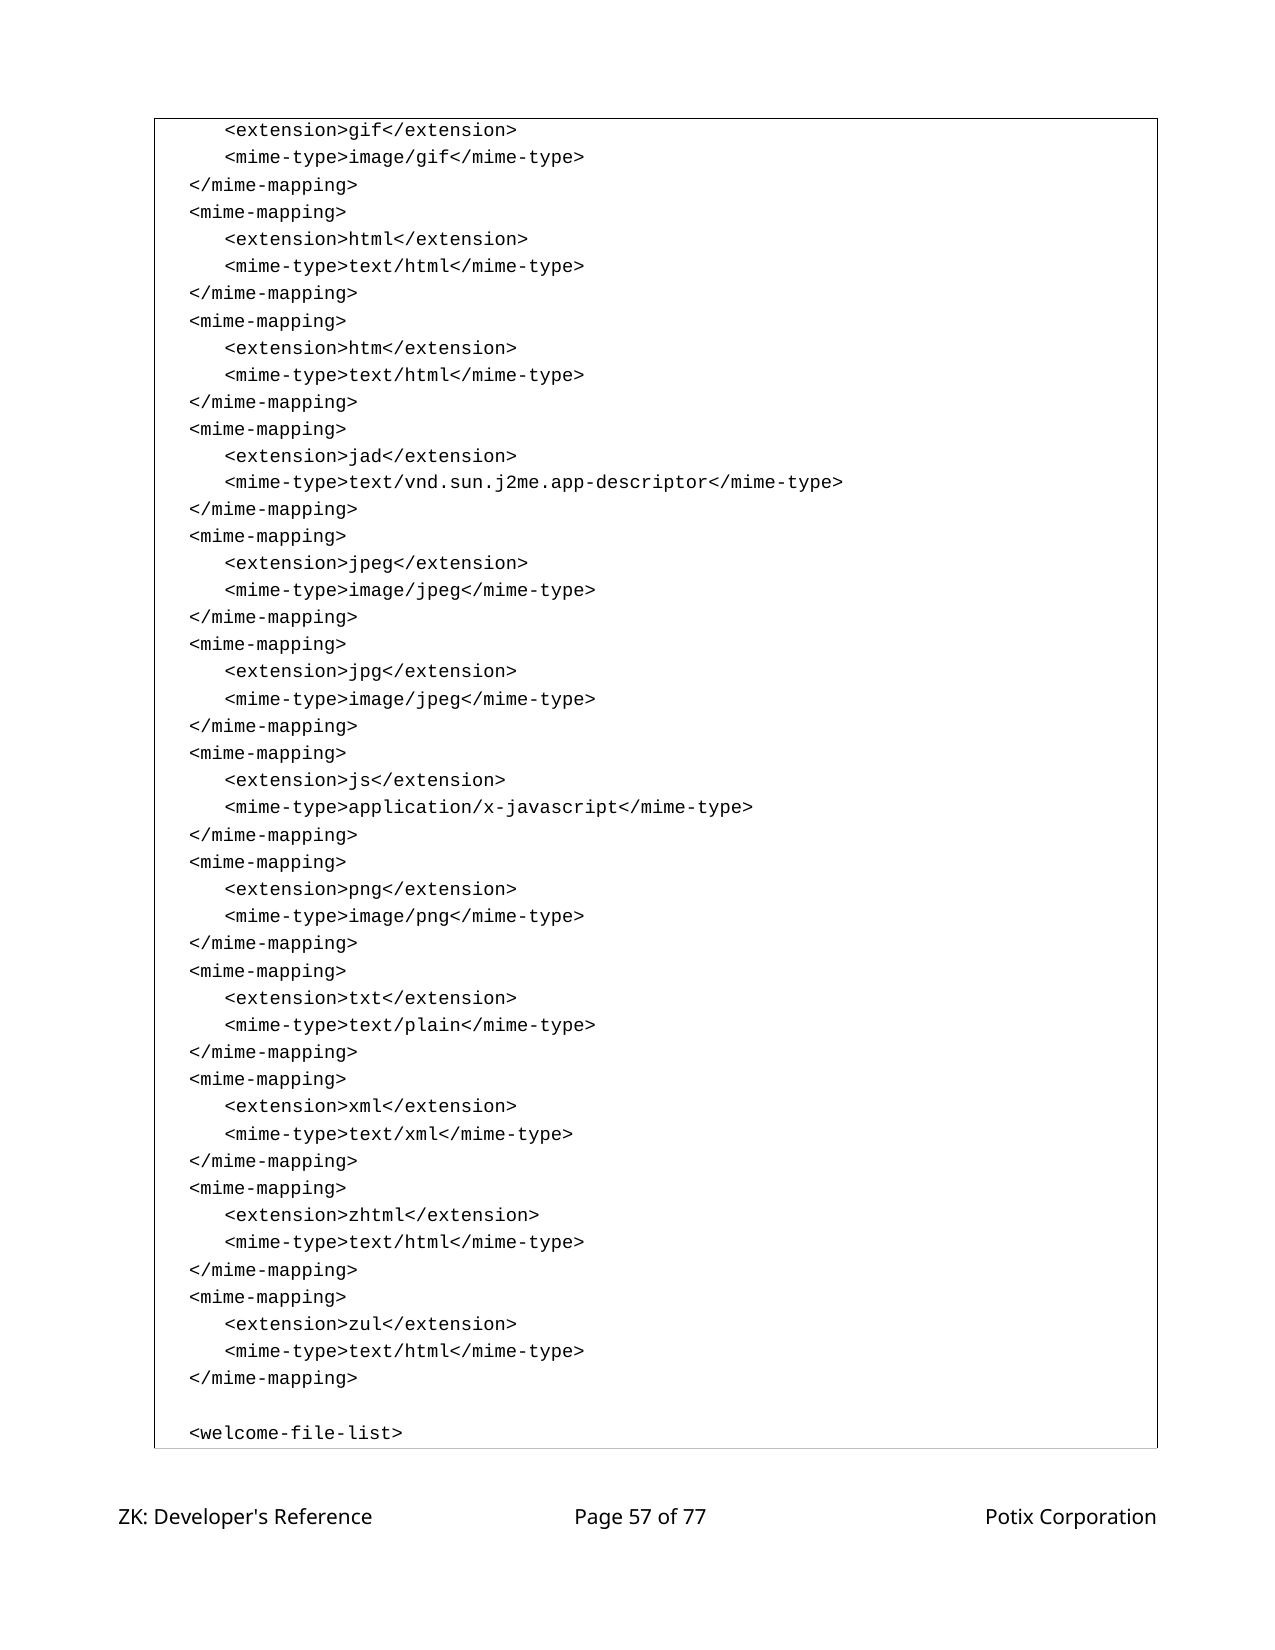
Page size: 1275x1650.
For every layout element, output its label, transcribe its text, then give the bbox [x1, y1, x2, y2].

text <mime-mapping> [155, 632, 1157, 656]
text <mime-mapping> [155, 958, 1157, 983]
text <mime-type>text/plain</mime-type> [155, 1013, 1157, 1037]
text <mime-type>text/html</mime-type> [155, 1339, 1157, 1363]
text </mime-mapping> [155, 605, 1157, 629]
text <mime-type>image/png</mime-type> [155, 904, 1157, 928]
text <extension>png</extension> [155, 877, 1157, 901]
text <mime-mapping> [155, 308, 1157, 333]
text <mime-type>text/html</mime-type> [155, 363, 1157, 387]
text <extension>zul</extension> [155, 1312, 1157, 1336]
text <mime-type>image/gif</mime-type> [155, 145, 1157, 169]
text </mime-mapping> [155, 281, 1157, 306]
text </mime-mapping> [155, 1257, 1157, 1282]
text <mime-type>image/jpeg</mime-type> [155, 578, 1157, 602]
text <extension>js</extension> [155, 768, 1157, 792]
text <mime-mapping> [155, 1176, 1157, 1200]
text <extension>zhtml</extension> [155, 1203, 1157, 1227]
text <welcome-file-list> [155, 1421, 1157, 1448]
text <mime-type>text/xml</mime-type> [155, 1122, 1157, 1146]
text </mime-mapping> [155, 931, 1157, 956]
text </mime-mapping> [155, 714, 1157, 738]
text <mime-type>text/html</mime-type> [155, 254, 1157, 278]
text <mime-mapping> <extension>jad</extension> <mime-type>text/vnd.sun.j2me.app-descriptor</mime-type> </mime-mapping> <mime-mapping> [155, 417, 1157, 548]
text </mime-mapping> [155, 822, 1157, 847]
text <extension>html</extension> [155, 227, 1157, 251]
text </mime-mapping> [155, 172, 1157, 197]
text <mime-type>image/jpeg</mime-type> [155, 687, 1157, 711]
text <mime-type>text/html</mime-type> [155, 1230, 1157, 1254]
text </mime-mapping> [155, 390, 1157, 414]
text <extension>jpeg</extension> [155, 551, 1157, 575]
text <extension>xml</extension> [155, 1094, 1157, 1119]
text <extension>htm</extension> [155, 336, 1157, 360]
text <mime-mapping> [155, 850, 1157, 874]
text <extension>jpg</extension> [155, 659, 1157, 684]
text <mime-mapping> [155, 1285, 1157, 1309]
text <extension>gif</extension> [155, 119, 1157, 142]
text <mime-mapping> [155, 200, 1157, 224]
text <mime-mapping> [155, 1067, 1157, 1091]
text <extension>txt</extension> [155, 986, 1157, 1010]
text </mime-mapping> [155, 1149, 1157, 1173]
text </mime-mapping> [155, 1366, 1157, 1391]
text </mime-mapping> [155, 1040, 1157, 1064]
text <mime-mapping> [155, 741, 1157, 765]
text <mime-type>application/x-javascript</mime-type> [155, 795, 1157, 819]
